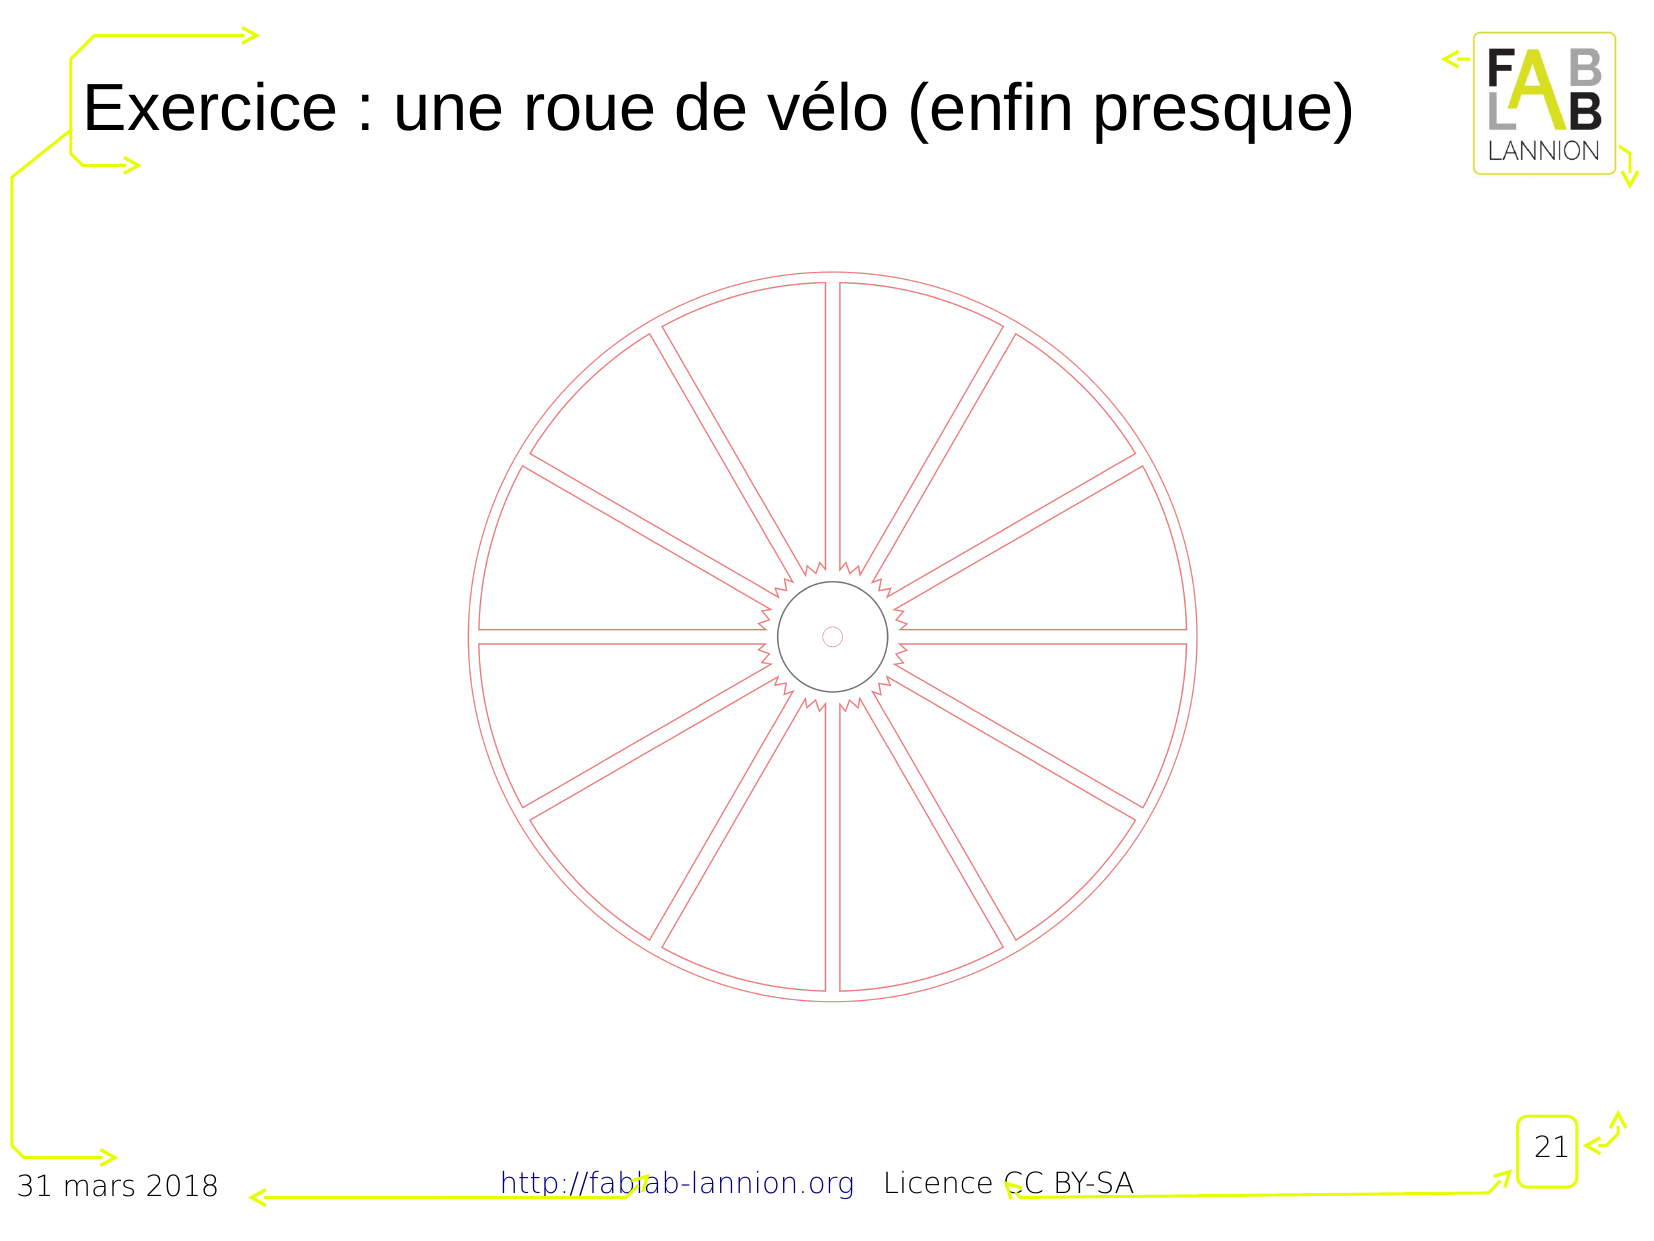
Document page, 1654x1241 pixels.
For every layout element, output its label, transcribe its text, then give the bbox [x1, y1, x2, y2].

title Exercice : une roue de vélo (enfin presque) [82, 49, 1441, 166]
picture [1470, 29, 1619, 178]
picture [425, 240, 1236, 1052]
